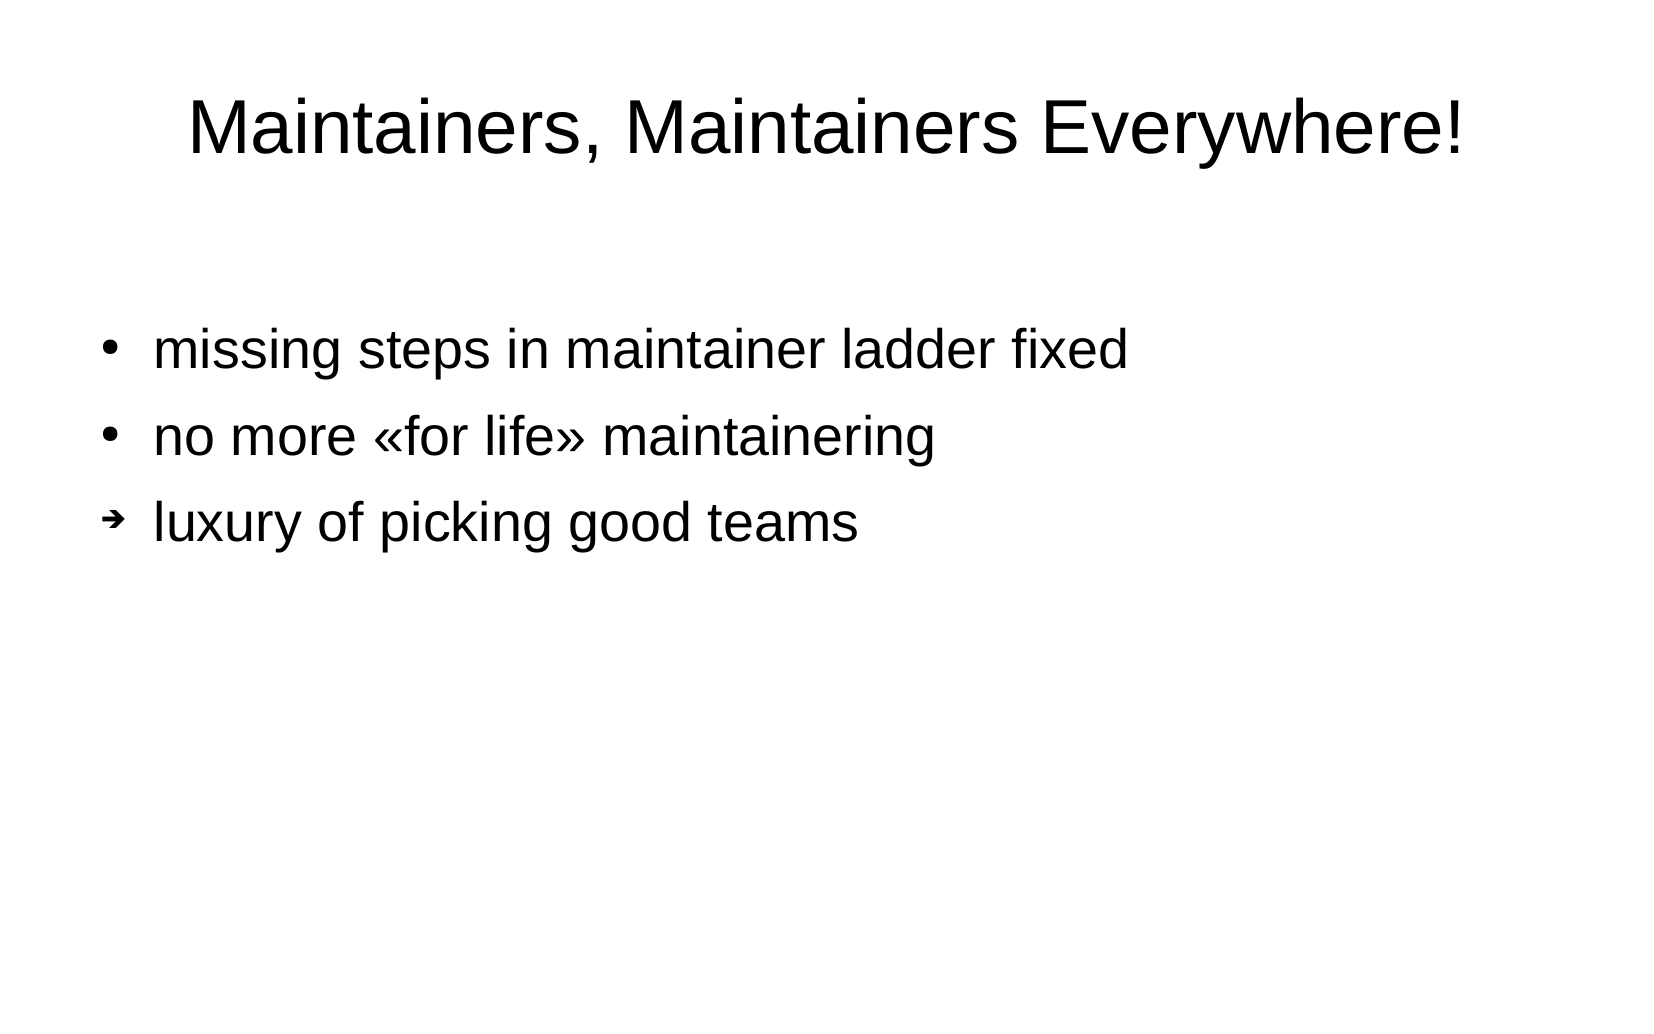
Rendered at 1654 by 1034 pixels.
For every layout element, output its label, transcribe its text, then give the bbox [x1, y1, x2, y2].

list missing steps in maintainer ladder fixed no more «for life» maintainering luxury of picking good teams [82, 317, 1571, 809]
title Maintainers, Maintainers Everywhere! [82, 41, 1571, 214]
